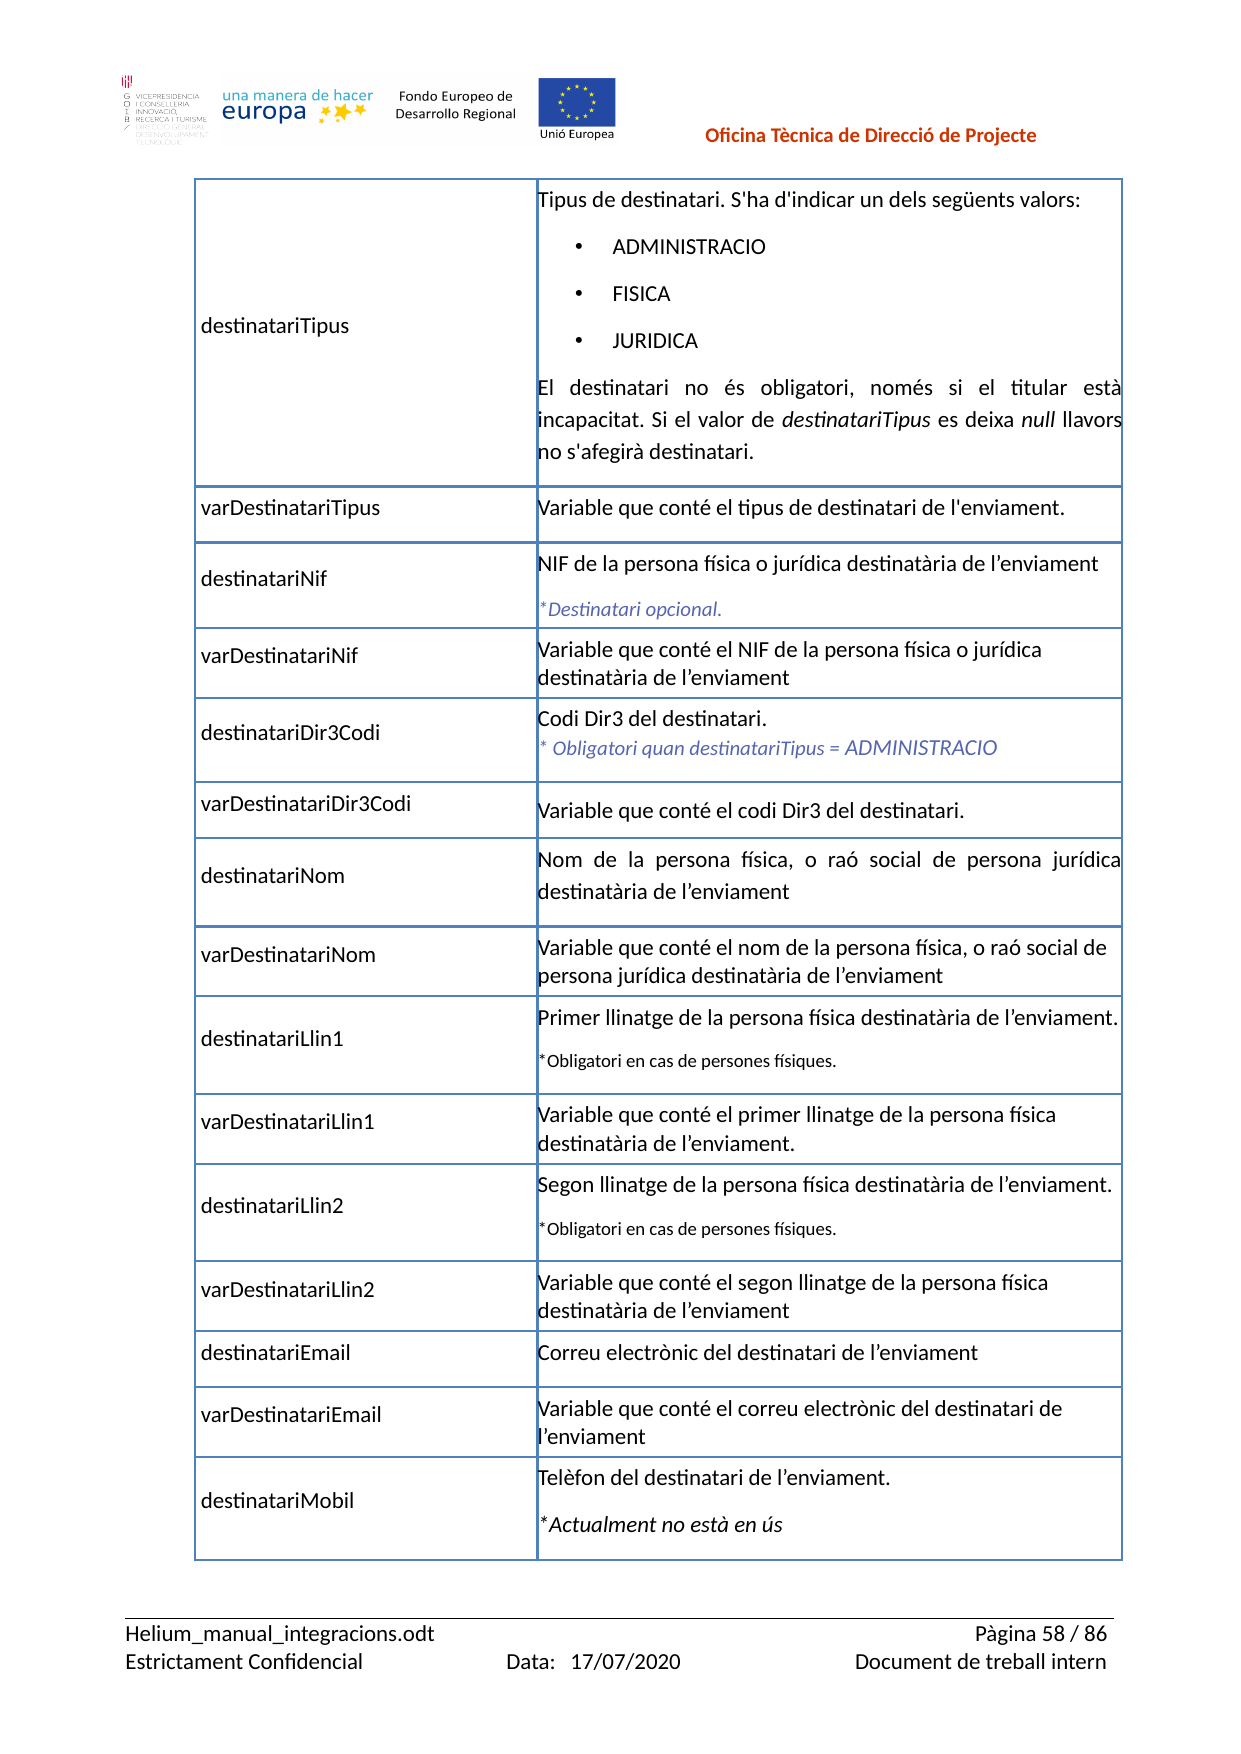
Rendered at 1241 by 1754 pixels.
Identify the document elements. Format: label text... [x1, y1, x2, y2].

table_cell varDestinatariNom [196, 928, 536, 995]
table_cell varDestinatariTipus [196, 488, 536, 541]
picture [118, 73, 213, 147]
table_cell destinatariTipus [196, 180, 536, 485]
table_cell Variable que conté el nom de la persona física, o raó social de persona jurídica destinatària de l’enviament [539, 928, 1121, 995]
table_cell Telèfon del destinatari de l’enviament. *Actualment no està en ús [539, 1458, 1121, 1558]
table_cell NIF de la persona física o jurídica destinatària de l’enviament *Destinatari opcional. [539, 544, 1121, 627]
table_cell Variable que conté el segon llinatge de la persona física destinatària de l’enviament [539, 1262, 1121, 1330]
table_cell Variable que conté el NIF de la persona física o jurídica destinatària de l’enviament [539, 629, 1121, 697]
table_cell destinatariLlin1 [196, 997, 536, 1093]
table_cell Tipus de destinatari. S'ha d'indicar un dels següents valors: ADMINISTRACIO FISICA JURIDICA El destinatari no és obligatori, només si el titular està incapacitat. Si el valor de destinatariTipus es deixa null llavors no s'afegirà destinatari. [539, 180, 1121, 485]
table_cell Segon llinatge de la persona física destinatària de l’enviament. *Obligatori en cas de persones físiques. [539, 1165, 1121, 1260]
table_cell varDestinatariNif [196, 629, 536, 697]
table_cell varDestinatariEmail [196, 1388, 536, 1456]
table_cell varDestinatariLlin2 [196, 1262, 536, 1330]
table_cell destinatariNom [196, 839, 536, 925]
table_cell Correu electrònic del destinatari de l’enviament [539, 1332, 1121, 1386]
table_cell destinatariEmail [196, 1332, 536, 1386]
table_cell destinatariLlin2 [196, 1165, 536, 1260]
table_cell Variable que conté el primer llinatge de la persona física destinatària de l’enviament. [539, 1095, 1121, 1162]
table_cell Nom de la persona física, o raó social de persona jurídica destinatària de l’enviament [539, 839, 1121, 925]
table_cell varDestinatariDir3Codi [196, 783, 536, 837]
picture [219, 73, 621, 147]
table_cell Codi Dir3 del destinatari. * Obligatori quan destinatariTipus = ADMINISTRACIO [539, 699, 1121, 781]
table_cell destinatariMobil [196, 1458, 536, 1558]
table_cell destinatariDir3Codi [196, 699, 536, 781]
table_cell destinatariNif [196, 544, 536, 627]
table_cell Variable que conté el tipus de destinatari de l'enviament. [539, 488, 1121, 541]
table_cell Variable que conté el codi Dir3 del destinatari. [539, 783, 1121, 837]
table_cell Primer llinatge de la persona física destinatària de l’enviament. *Obligatori en cas de persones físiques. [539, 997, 1121, 1093]
table_cell Variable que conté el correu electrònic del destinatari de l’enviament [539, 1388, 1121, 1456]
table_cell varDestinatariLlin1 [196, 1095, 536, 1162]
